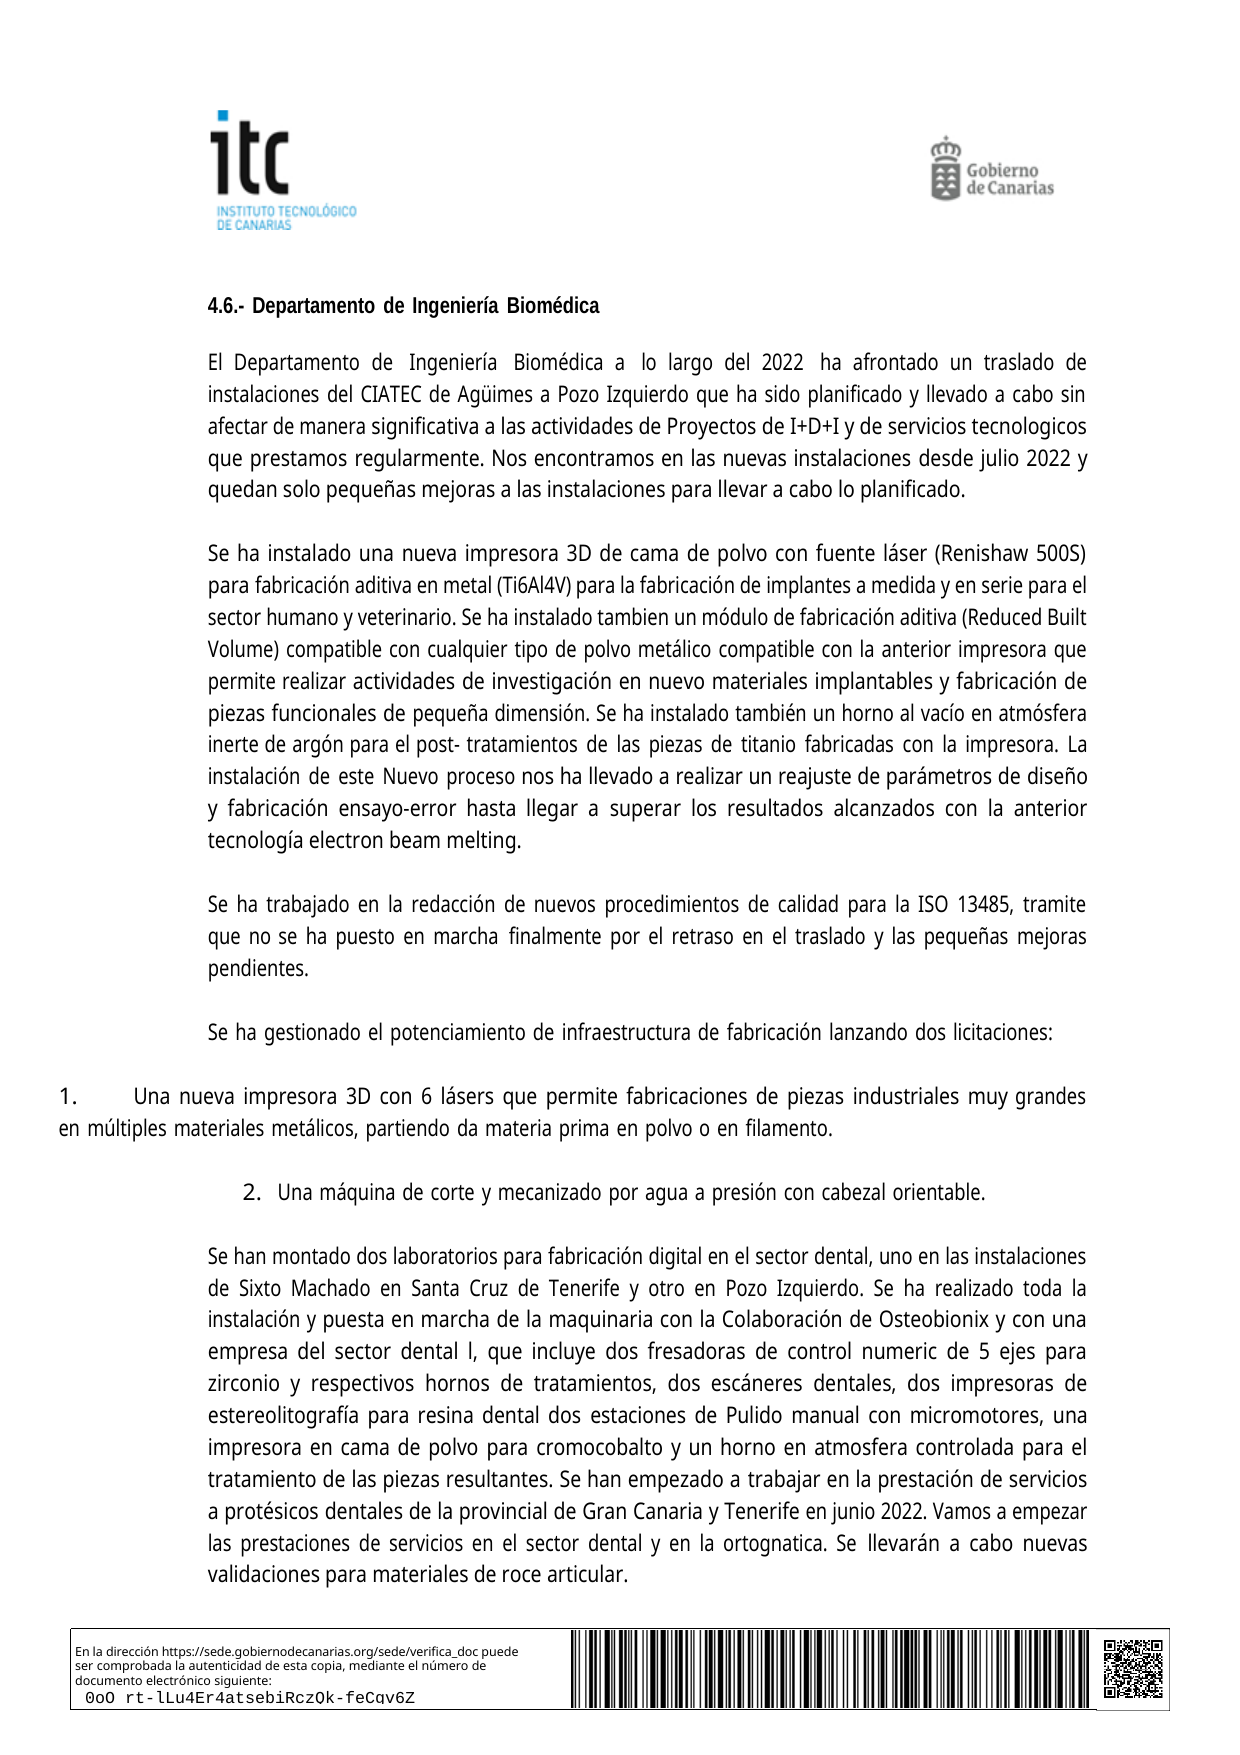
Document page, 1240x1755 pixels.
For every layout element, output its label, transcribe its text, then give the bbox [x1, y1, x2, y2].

text Se han montado dos laboratorios para fabricación digital en el sector dental, uno en las instalaciones de Sixto Machado en Santa Cruz de Tenerife y otro en Pozo Izquierdo. Se ha realizado toda la instalación y puesta en marcha de la maquinaria con la Colaboración de Osteobionix y con una empresa del sector dental l, que incluye dos fresadoras de control numeric de 5 ejes para zirconio y respectivos hornos de tratamientos, dos escáneres dentales, dos impresoras de estereolitografía para resina dental dos estaciones de Pulido manual con micromotores, una impresora en cama de polvo para cromocobalto y un horno en atmosfera controlada para el tratamiento de las piezas resultantes. Se han empezado a trabajar en la prestación de servicios a protésicos dentales de la provincial de Gran Canaria y Tenerife en junio 2022. Vamos a empezar las prestaciones de servicios en el sector dental y en la ortognatica. Se llevarán a cabo nuevas validaciones para materiales de roce articular. [208, 1240, 1088, 1590]
list Una máquina de corte y mecanizado por agua a presión con cabezal orientable. [242, 1175, 1181, 1207]
subtitle 4.6.- Departamento de Ingeniería Biomédica [208, 292, 1181, 318]
text Se ha trabajado en la redacción de nuevos procedimientos de calidad para la ISO 13485, tramite que no se ha puesto en marcha finalmente por el retraso en el traslado y las pequeñas mejoras pendientes. [208, 888, 1087, 983]
list Una nueva impresora 3D con 6 lásers que permite fabricaciones de piezas industriales muy grandes en múltiples materiales metálicos, partiendo da materia prima en polvo o en filamento. [58, 1080, 1087, 1143]
text Se ha instalado una nueva impresora 3D de cama de polvo con fuente láser (Renishaw 500S) para fabricación aditiva en metal (Ti6Al4V) para la fabricación de implantes a medida y en serie para el sector humano y veterinario. Se ha instalado tambien un módulo de fabricación aditiva (Reduced Built Volume) compatible con cualquier tipo de polvo metálico compatible con la anterior impresora que permite realizar actividades de investigación en nuevo materiales implantables y fabricación de piezas funcionales de pequeña dimensión. Se ha instalado también un horno al vacío en atmósfera inerte de argón para el post- tratamientos de las piezas de titanio fabricadas con la impresora. La instalación de este Nuevo proceso nos ha llevado a realizar un reajuste de parámetros de diseño y fabricación ensayo-error hasta llegar a superar los resultados alcanzados con la anterior tecnología electron beam melting. [208, 537, 1088, 855]
text El Departamento de Ingeniería Biomédica a lo largo del 2022 ha afrontado un traslado de instalaciones del CIATEC de Agüimes a Pozo Izquierdo que ha sido planificado y llevado a cabo sin afectar de manera significativa a las actividades de Proyectos de I+D+I y de servicios tecnologicos que prestamos regularmente. Nos encontramos en las nuevas instalaciones desde julio 2022 y quedan solo pequeñas mejoras a las instalaciones para llevar a cabo lo planificado. [208, 346, 1088, 504]
text Se ha gestionado el potenciamiento de infraestructura de fabricación lanzando dos licitaciones: [208, 1016, 1181, 1047]
